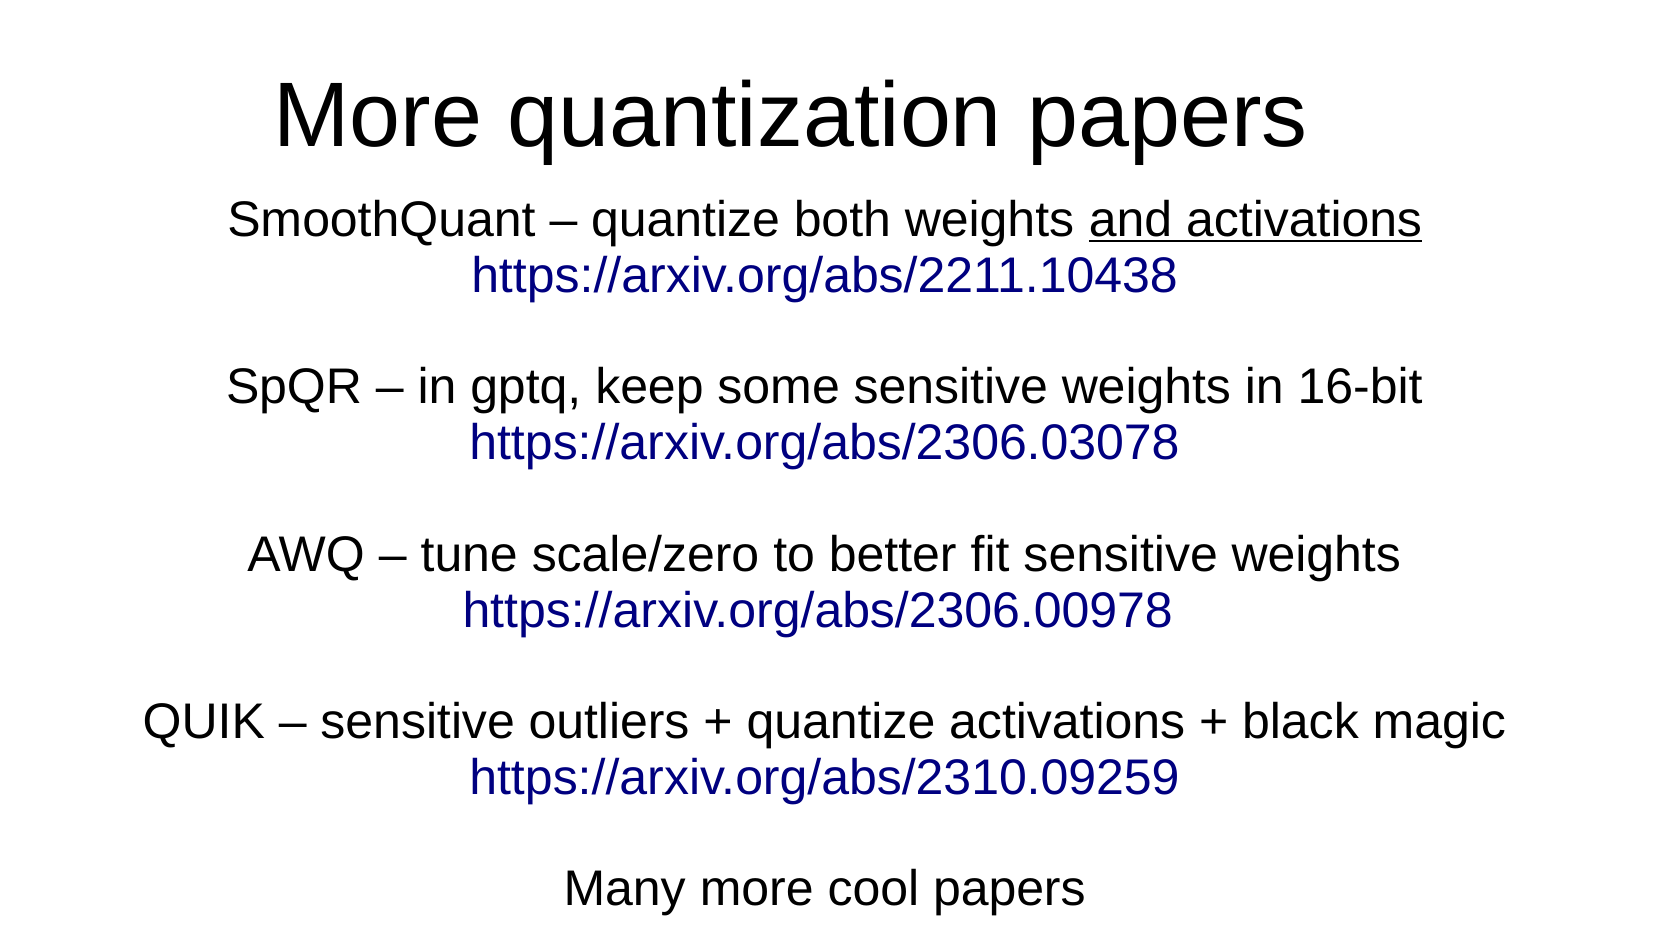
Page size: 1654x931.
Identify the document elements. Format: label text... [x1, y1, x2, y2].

text_box SmoothQuant – quantize both weights and activations https://arxiv.org/abs/2211.10438 SpQR – in gptq, keep some sensitive weights in 16-bit https://arxiv.org/abs/2306.03078 AWQ – tune scale/zero to better fit sensitive weights https://arxiv.org/abs/2306.00978 QUIK – sensitive outliers + quantize activations + black magic https://arxiv.org/abs/2310.09259 Many more cool papers [43, 184, 1607, 924]
title More quantization papers [47, 37, 1536, 184]
